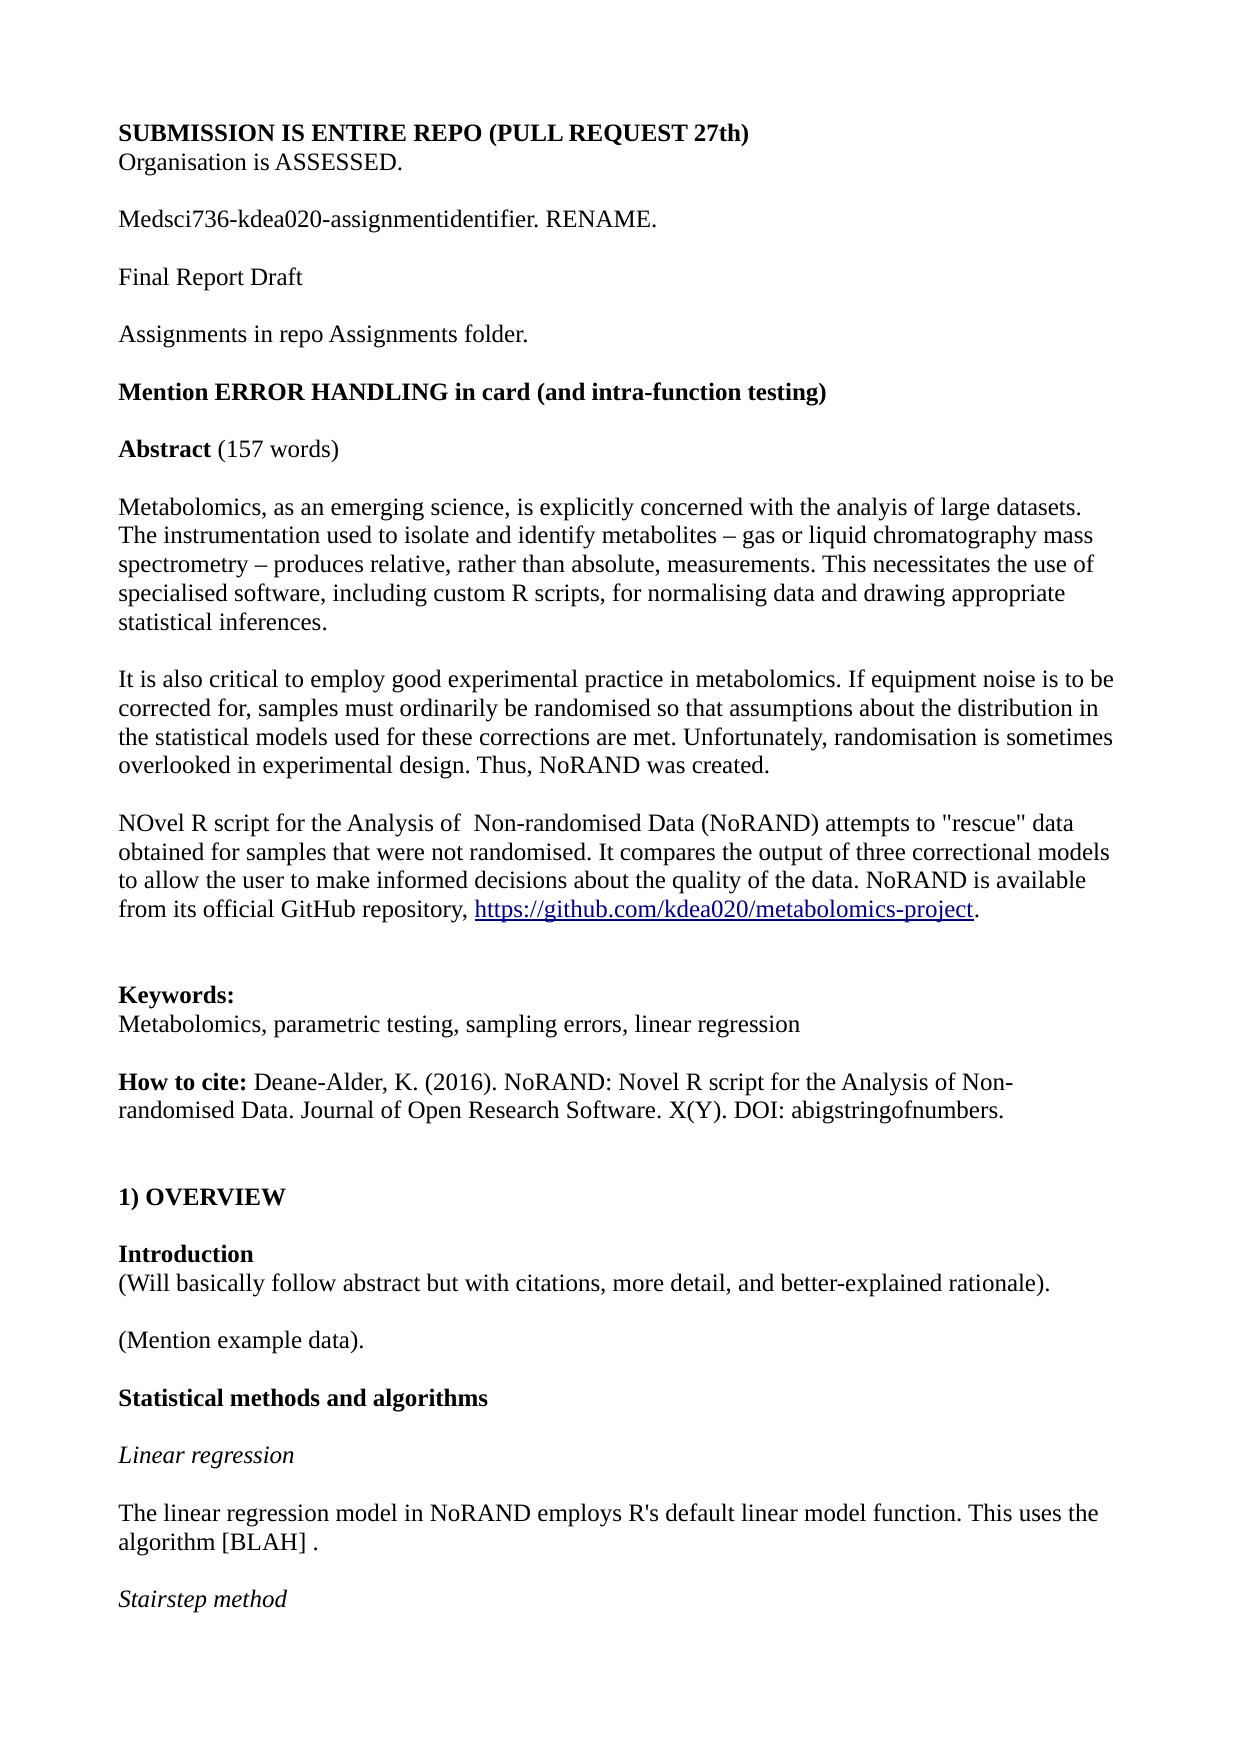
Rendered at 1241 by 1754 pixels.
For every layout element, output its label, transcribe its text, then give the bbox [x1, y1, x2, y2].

text 1) OVERVIEW [118, 1182, 1122, 1211]
text Statistical methods and algorithms [118, 1383, 1122, 1412]
text Final Report Draft [118, 262, 1122, 291]
text Organisation is ASSESSED. [118, 147, 1122, 176]
text (Mention example data). [118, 1326, 1122, 1354]
text Abstract (157 words) [118, 434, 1122, 463]
text (Will basically follow abstract but with citations, more detail, and better-explained rationale). [118, 1268, 1122, 1297]
text Stairstep method [118, 1584, 1122, 1613]
text Keywords: [118, 981, 1122, 1009]
text Medsci736-kdea020-assignmentidentifier. RENAME. [118, 204, 1122, 233]
text SUBMISSION IS ENTIRE REPO (PULL REQUEST 27th) [118, 118, 1122, 147]
text How to cite: Deane-Alder, K. (2016). NoRAND: Novel R script for the Analysis of Non-randomised Data. Journal of Open Research Software. X(Y). DOI: abigstringofnumbers. [118, 1067, 1122, 1124]
text Mention ERROR HANDLING in card (and intra-function testing) [118, 377, 1122, 406]
text It is also critical to employ good experimental practice in metabolomics. If equipment noise is to be corrected for, samples must ordinarily be randomised so that assumptions about the distribution in the statistical models used for these corrections are met. Unfortunately, randomisation is sometimes overlooked in experimental design. Thus, NoRAND was created. [118, 664, 1122, 779]
text The linear regression model in NoRAND employs R's default linear model function. This uses the algorithm [BLAH] . [118, 1498, 1122, 1556]
text Metabolomics, as an emerging science, is explicitly concerned with the analyis of large datasets. The instrumentation used to isolate and identify metabolites – gas or liquid chromatography mass spectrometry – produces relative, rather than absolute, measurements. This necessitates the use of specialised software, including custom R scripts, for normalising data and drawing appropriate statistical inferences. [118, 492, 1122, 636]
text Metabolomics, parametric testing, sampling errors, linear regression [118, 1009, 1122, 1038]
text NOvel R script for the Analysis of Non-randomised Data (NoRAND) attempts to "rescue" data obtained for samples that were not randomised. It compares the output of three correctional models to allow the user to make informed decisions about the quality of the data. NoRAND is available from its official GitHub repository, https://github.com/kdea020/metabolomics-project. [118, 808, 1122, 923]
text Linear regression [118, 1441, 1122, 1469]
text Introduction [118, 1239, 1122, 1268]
text Assignments in repo Assignments folder. [118, 319, 1122, 348]
